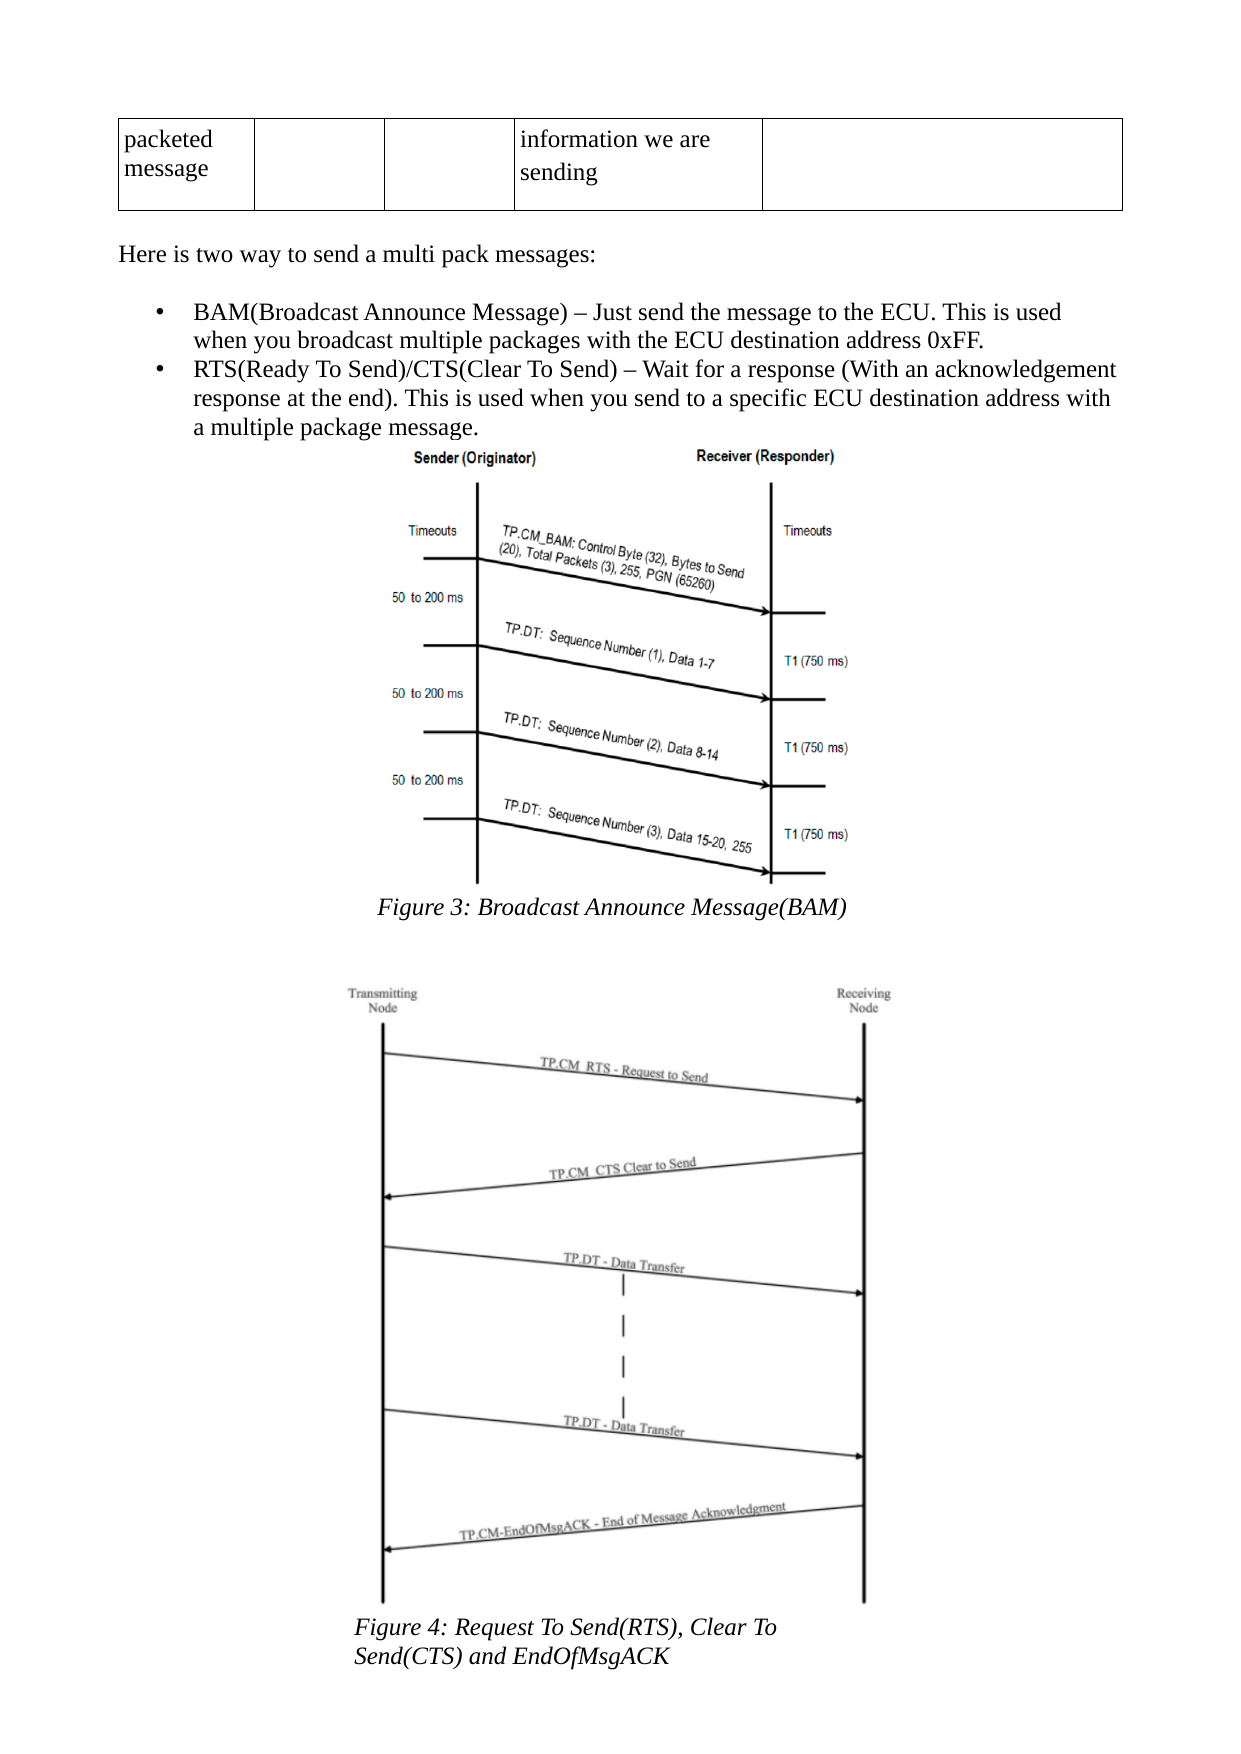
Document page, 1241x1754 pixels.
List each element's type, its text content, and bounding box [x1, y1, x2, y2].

text Figure 4: Request To Send(RTS), Clear To Send(CTS) and EndOfMsgACK [354, 1613, 886, 1670]
table_cell information we are sending [515, 119, 762, 210]
list BAM(Broadcast Announce Message) – Just send the message to the ECU. This is used when you broadcast multiple packages with the ECU destination address 0xFF. [156, 297, 1122, 354]
list RTS(Ready To Send)/CTS(Clear To Send) – Wait for a response (With an acknowledgement response at the end). This is used when you send to a specific ECU destination address with a multiple package message. [156, 354, 1122, 440]
table_cell packeted message [119, 119, 254, 210]
table_cell [763, 119, 1122, 210]
table_cell [255, 119, 384, 210]
picture [338, 971, 903, 1613]
text Here is two way to send a multi pack messages: [118, 239, 1122, 268]
picture [377, 440, 864, 893]
text Figure 3: Broadcast Announce Message(BAM) [377, 893, 863, 921]
table_cell [385, 119, 514, 210]
